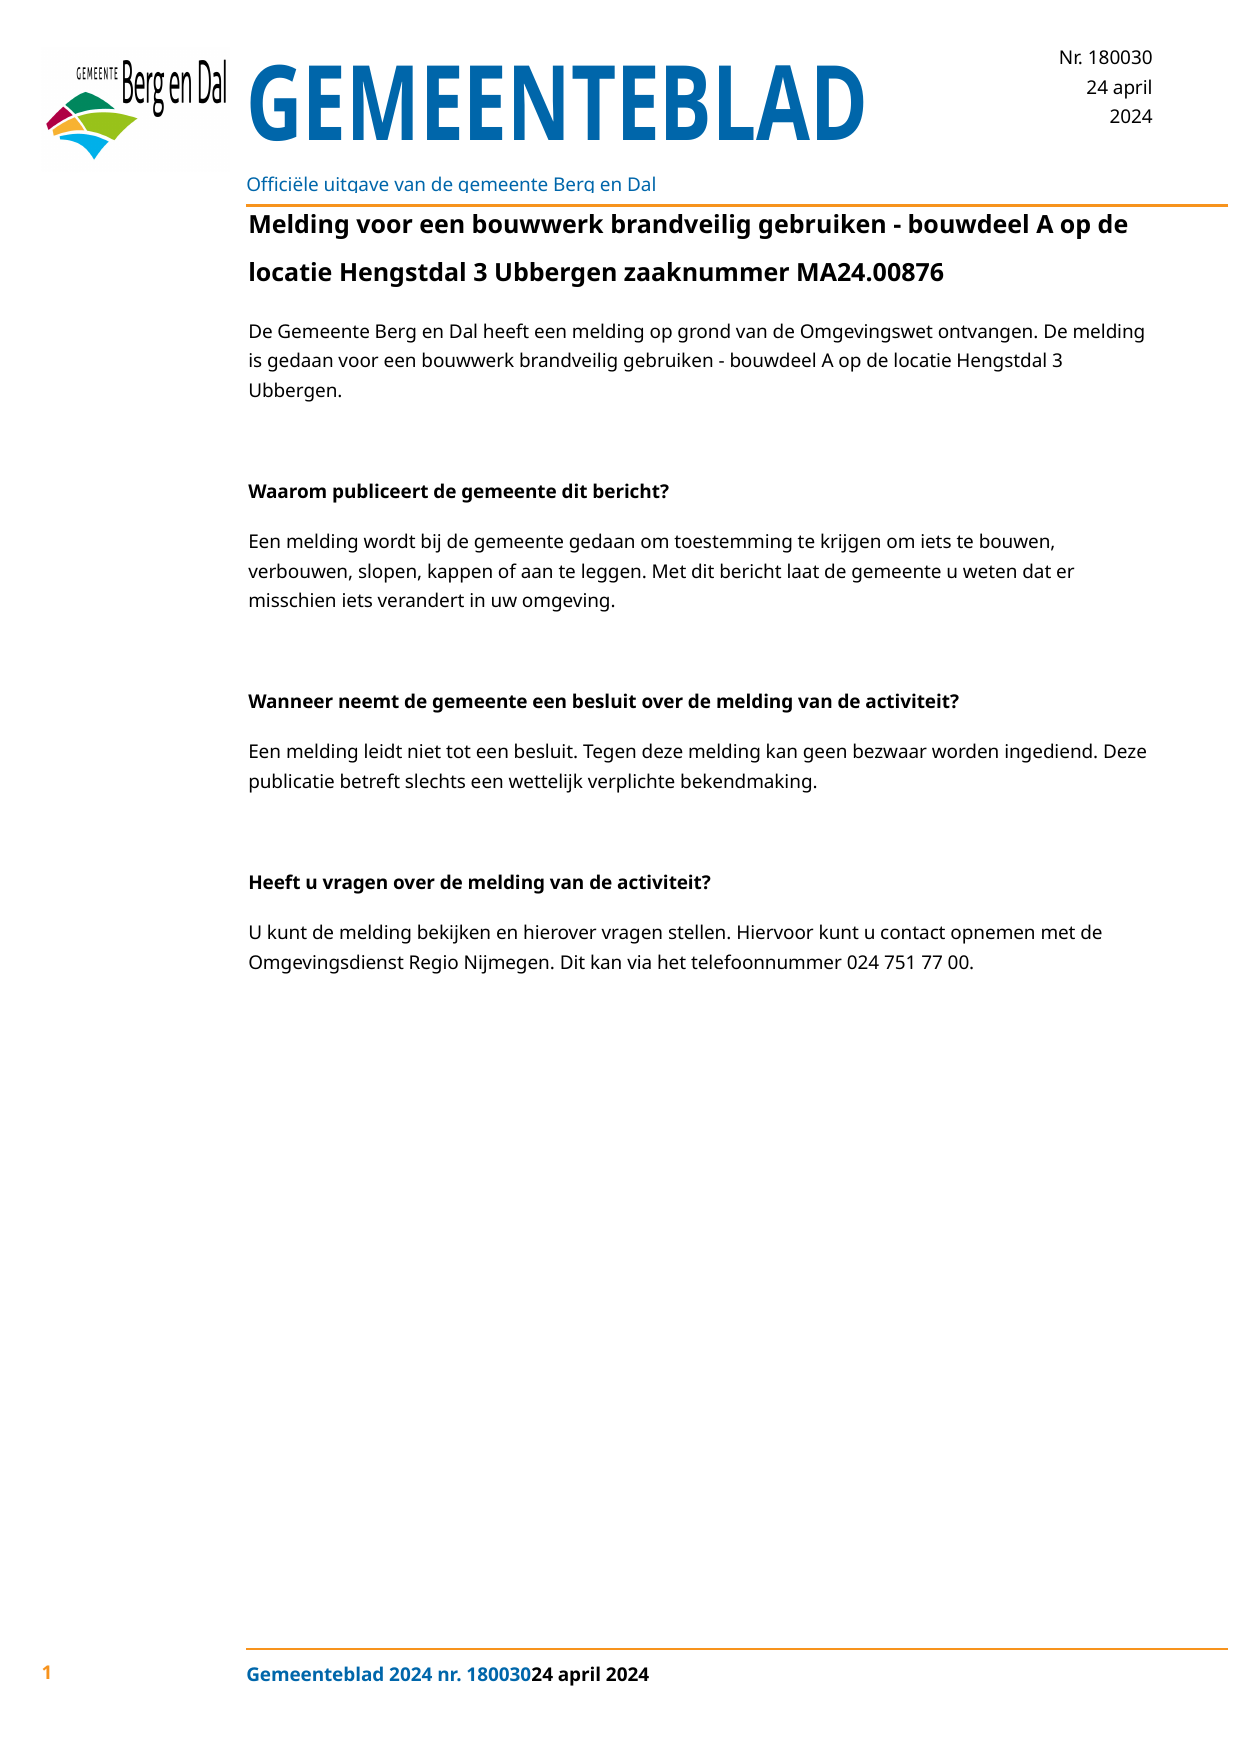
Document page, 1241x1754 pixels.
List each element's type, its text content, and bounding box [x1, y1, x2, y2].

picture [41, 47, 231, 172]
text De Gemeente Berg en Dal heeft een melding op grond van de Omgevingswet ontvangen. De melding is gedaan voor een bouwwerk brandveilig gebruiken - bouwdeel A op de locatie Hengstdal 3 Ubbergen. [248, 318, 1152, 403]
text Wanneer neemt de gemeente een besluit over de melding van de activiteit? [248, 688, 1152, 714]
text Een melding leidt niet tot een besluit. Tegen deze melding kan geen bezwaar worden ingediend. Deze publicatie betreft slechts een wettelijk verplichte bekendmaking. [248, 739, 1152, 794]
text Een melding wordt bij de gemeente gedaan om toestemming te krijgen om iets te bouwen, verbouwen, slopen, kappen of aan te leggen. Met dit bericht laat de gemeente u weten dat er misschien iets verandert in uw omgeving. [248, 528, 1152, 613]
text U kunt de melding bekijken en hierover vragen stellen. Hiervoor kunt u contact opnemen met de Omgevingsdienst Regio Nijmegen. Dit kan via het telefoonnummer 024 751 77 00. [248, 919, 1152, 975]
text Waarom publiceert de gemeente dit bericht? [248, 478, 1152, 504]
text Melding voor een bouwwerk brandveilig gebruiken - bouwdeel A op de locatie Hengstdal 3 Ubbergen zaaknummer MA24.00876 [248, 207, 1152, 288]
text Heeft u vragen over de melding van de activiteit? [248, 869, 1152, 895]
